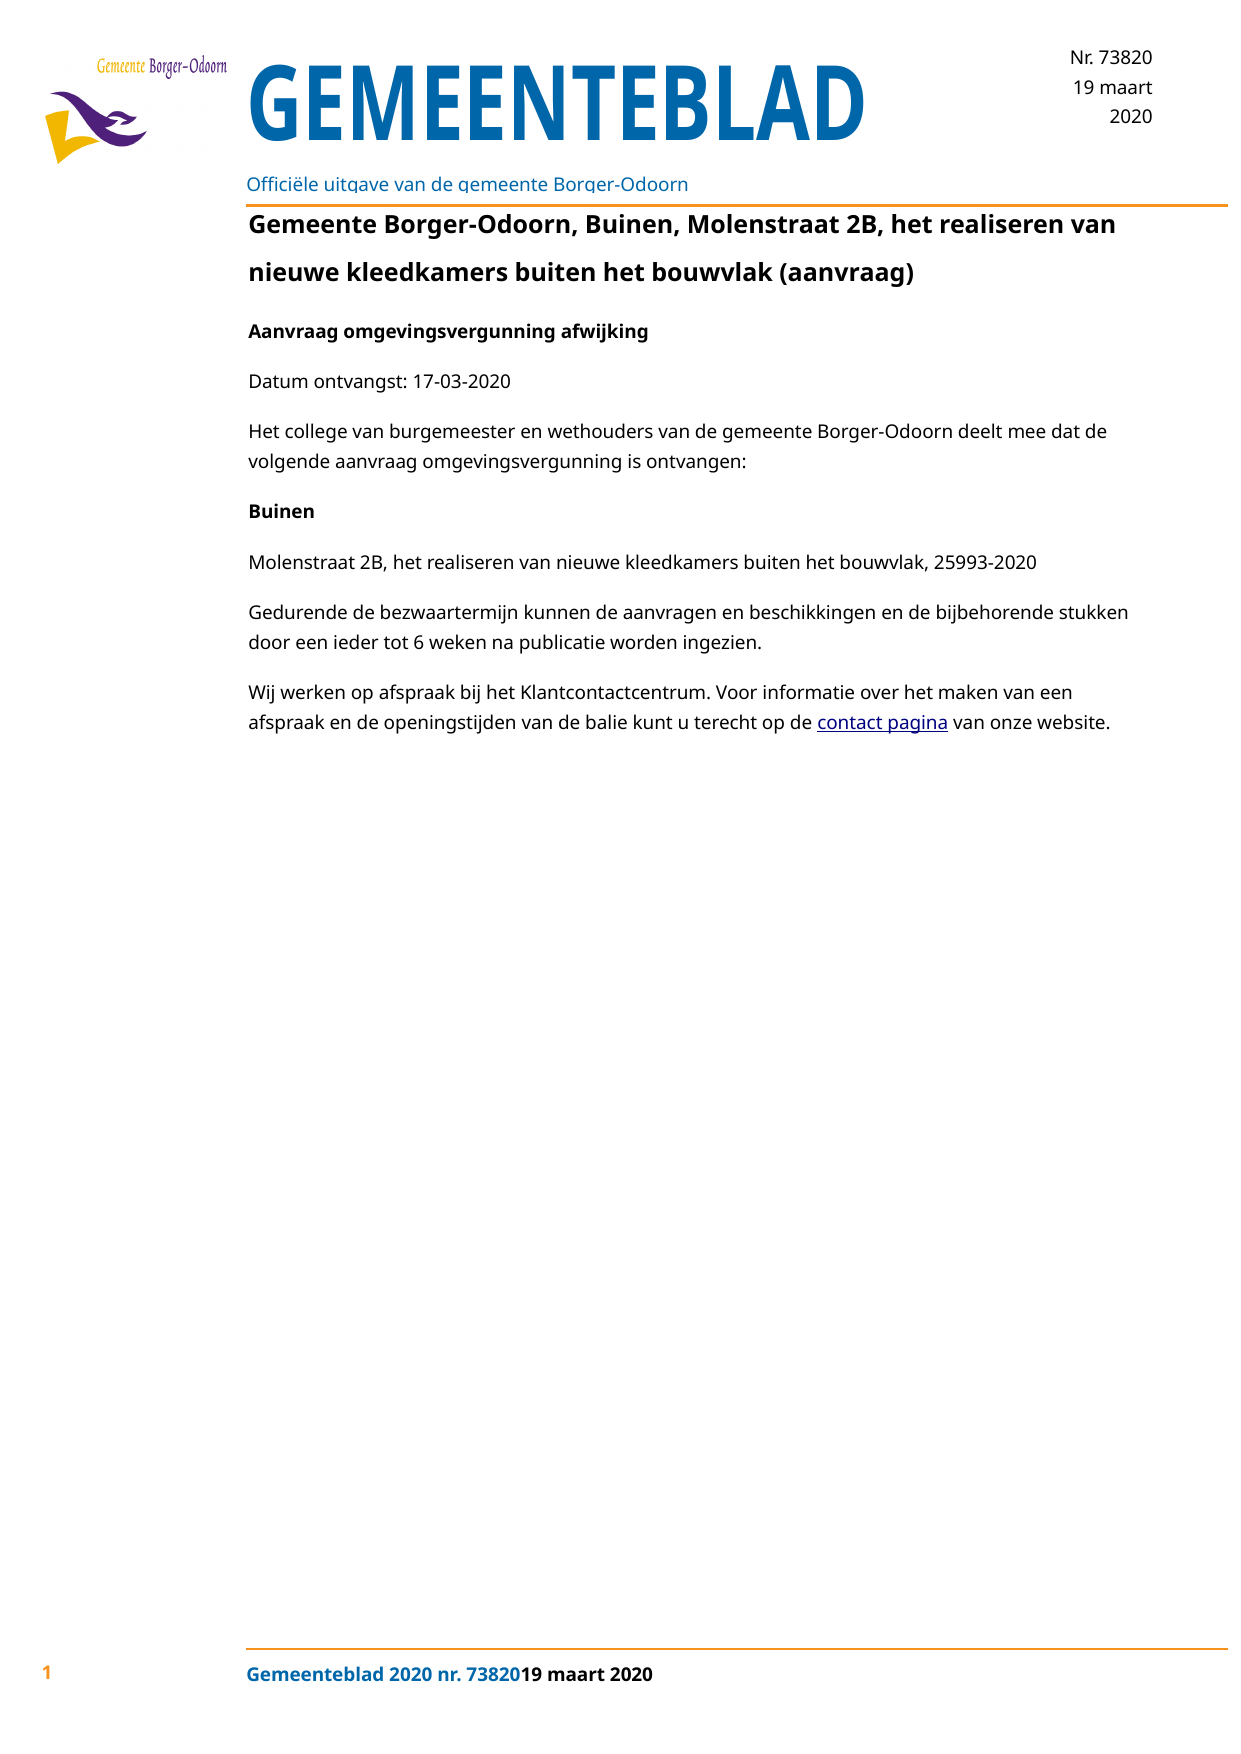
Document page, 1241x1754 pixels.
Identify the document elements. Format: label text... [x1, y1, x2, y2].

text Aanvraag omgevingsvergunning afwijking [248, 318, 1152, 344]
text Datum ontvangst: 17-03-2020 [248, 368, 1152, 394]
text Gedurende de bezwaartermijn kunnen de aanvragen en beschikkingen en de bijbehorende stukken door een ieder tot 6 weken na publicatie worden ingezien. [248, 599, 1152, 655]
text Buinen [248, 499, 1152, 524]
text Het college van burgemeester en wethouders van de gemeente Borger-Odoorn deelt mee dat de volgende aanvraag omgevingsvergunning is ontvangen: [248, 419, 1152, 474]
text Gemeente Borger-Odoorn, Buinen, Molenstraat 2B, het realiseren van nieuwe kleedkamers buiten het bouwvlak (aanvraag) [248, 207, 1152, 288]
picture [41, 47, 231, 172]
text Wij werken op afspraak bij het Klantcontactcentrum. Voor informatie over het maken van een afspraak en de openingstijden van de balie kunt u terecht op de contact pagina van onze website. [248, 679, 1152, 735]
text Molenstraat 2B, het realiseren van nieuwe kleedkamers buiten het bouwvlak, 25993-2020 [248, 549, 1152, 575]
